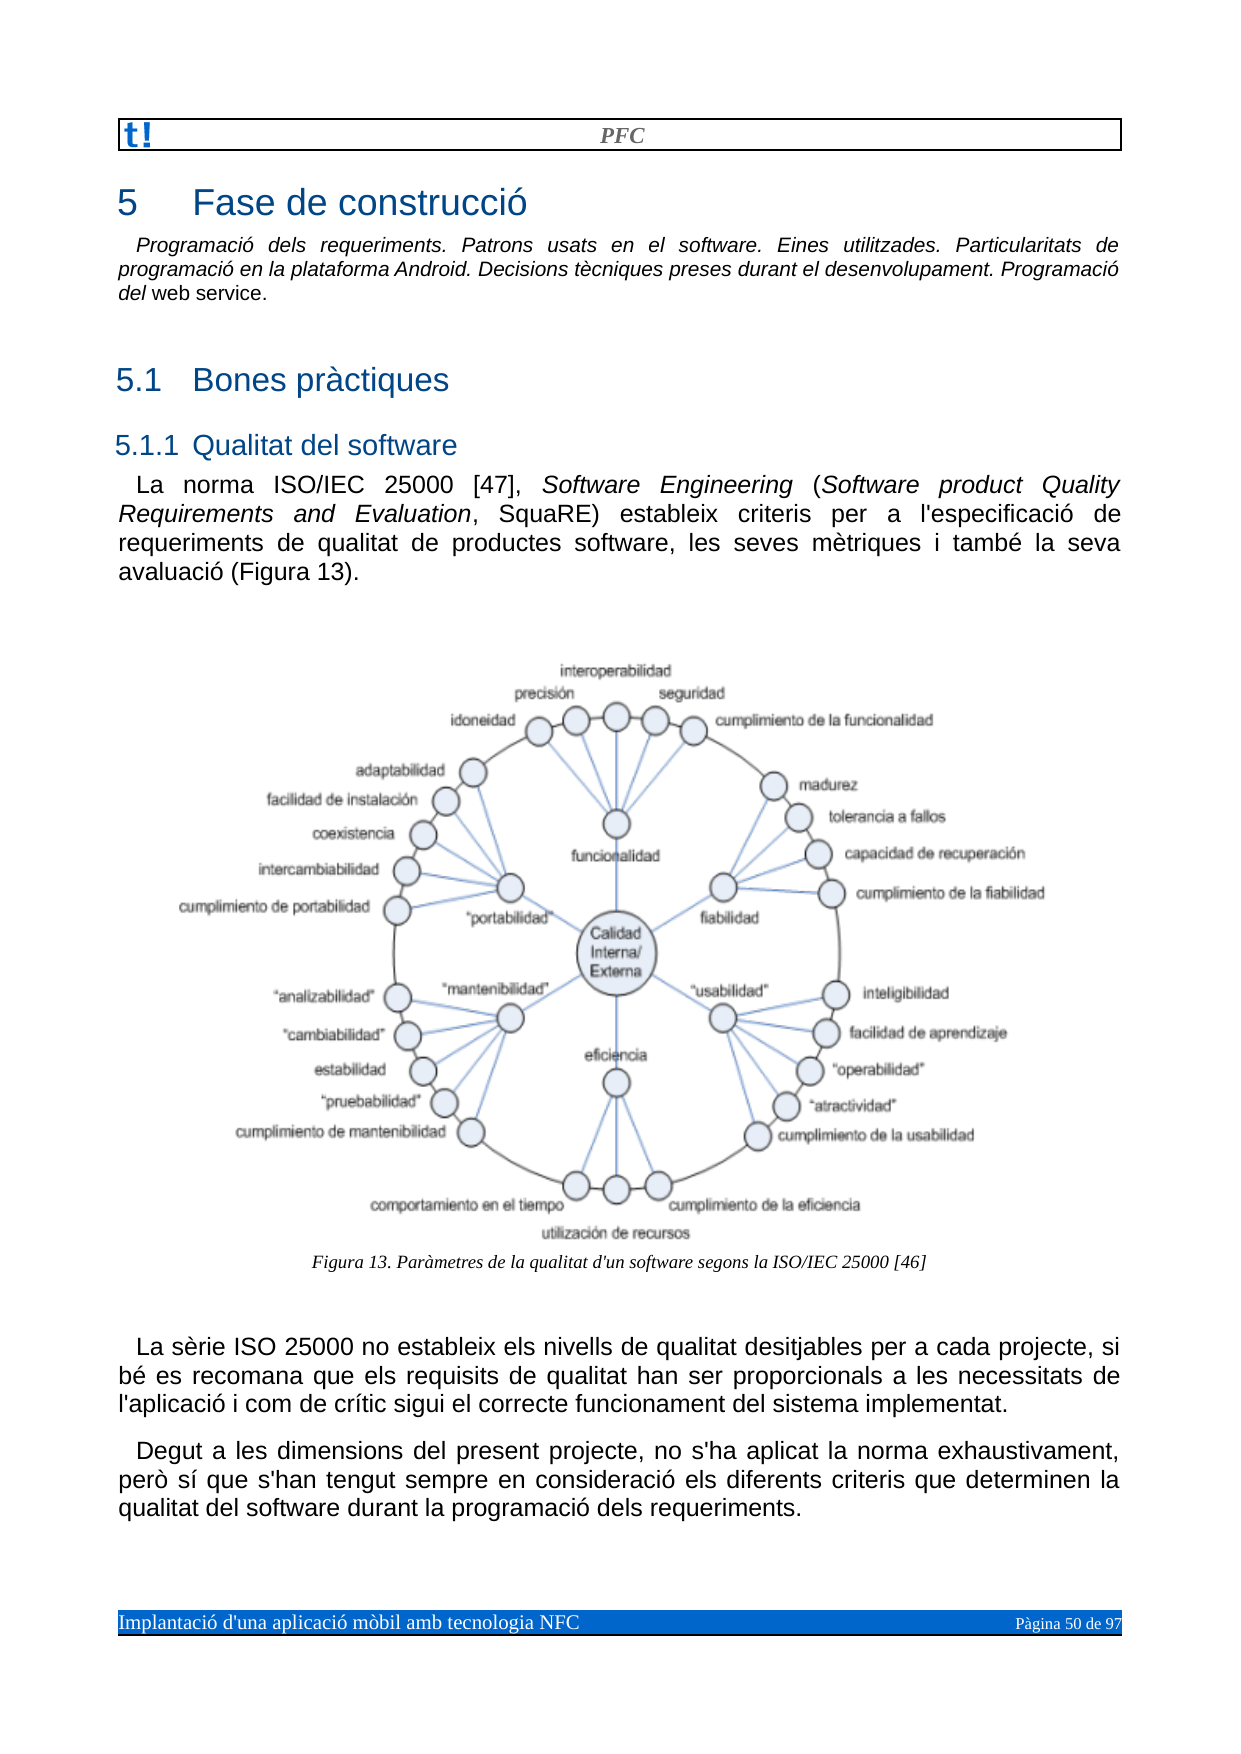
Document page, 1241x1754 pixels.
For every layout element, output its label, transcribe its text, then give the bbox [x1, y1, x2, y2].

text Figura 13. Paràmetres de la qualitat d'un software segons la ISO/IEC 25000 [46] [167, 1251, 1073, 1272]
picture [123, 121, 151, 148]
text La sèrie ISO 25000 no estableix els nivells de qualitat desitjables per a cada projecte, si bé es recomana que els requisits de qualitat han ser proporcionals a les necessitats de l'aplicació i com de crític sigui el correcte funcionament del sistema implementat. [118, 1332, 1122, 1418]
text Degut a les dimensions del present projecte, no s'ha aplicat la norma exhaustivament, però sí que s'han tengut sempre en consideració els diferents criteris que determinen la qualitat del software durant la programació dels requeriments. [118, 1436, 1122, 1522]
subtitle Bones pràctiques [106, 360, 1122, 398]
text Programació dels requeriments. Patrons usats en el software. Eines utilitzades. Particularitats de programació en la plataforma Android. Decisions tècniques preses durant el desenvolupament. Programació del web service. [118, 232, 1122, 304]
picture [167, 653, 1074, 1251]
subtitle Fase de construcció [106, 181, 1122, 224]
text La norma ISO/IEC 25000 [47], Software Engineering (Software product Quality Requirements and Evaluation, SquaRE) estableix criteris per a l'especificació de requeriments de qualitat de productes software, les seves mètriques i també la seva avaluació (Figura 13). [118, 470, 1122, 585]
subtitle Qualitat del software [106, 428, 1122, 461]
